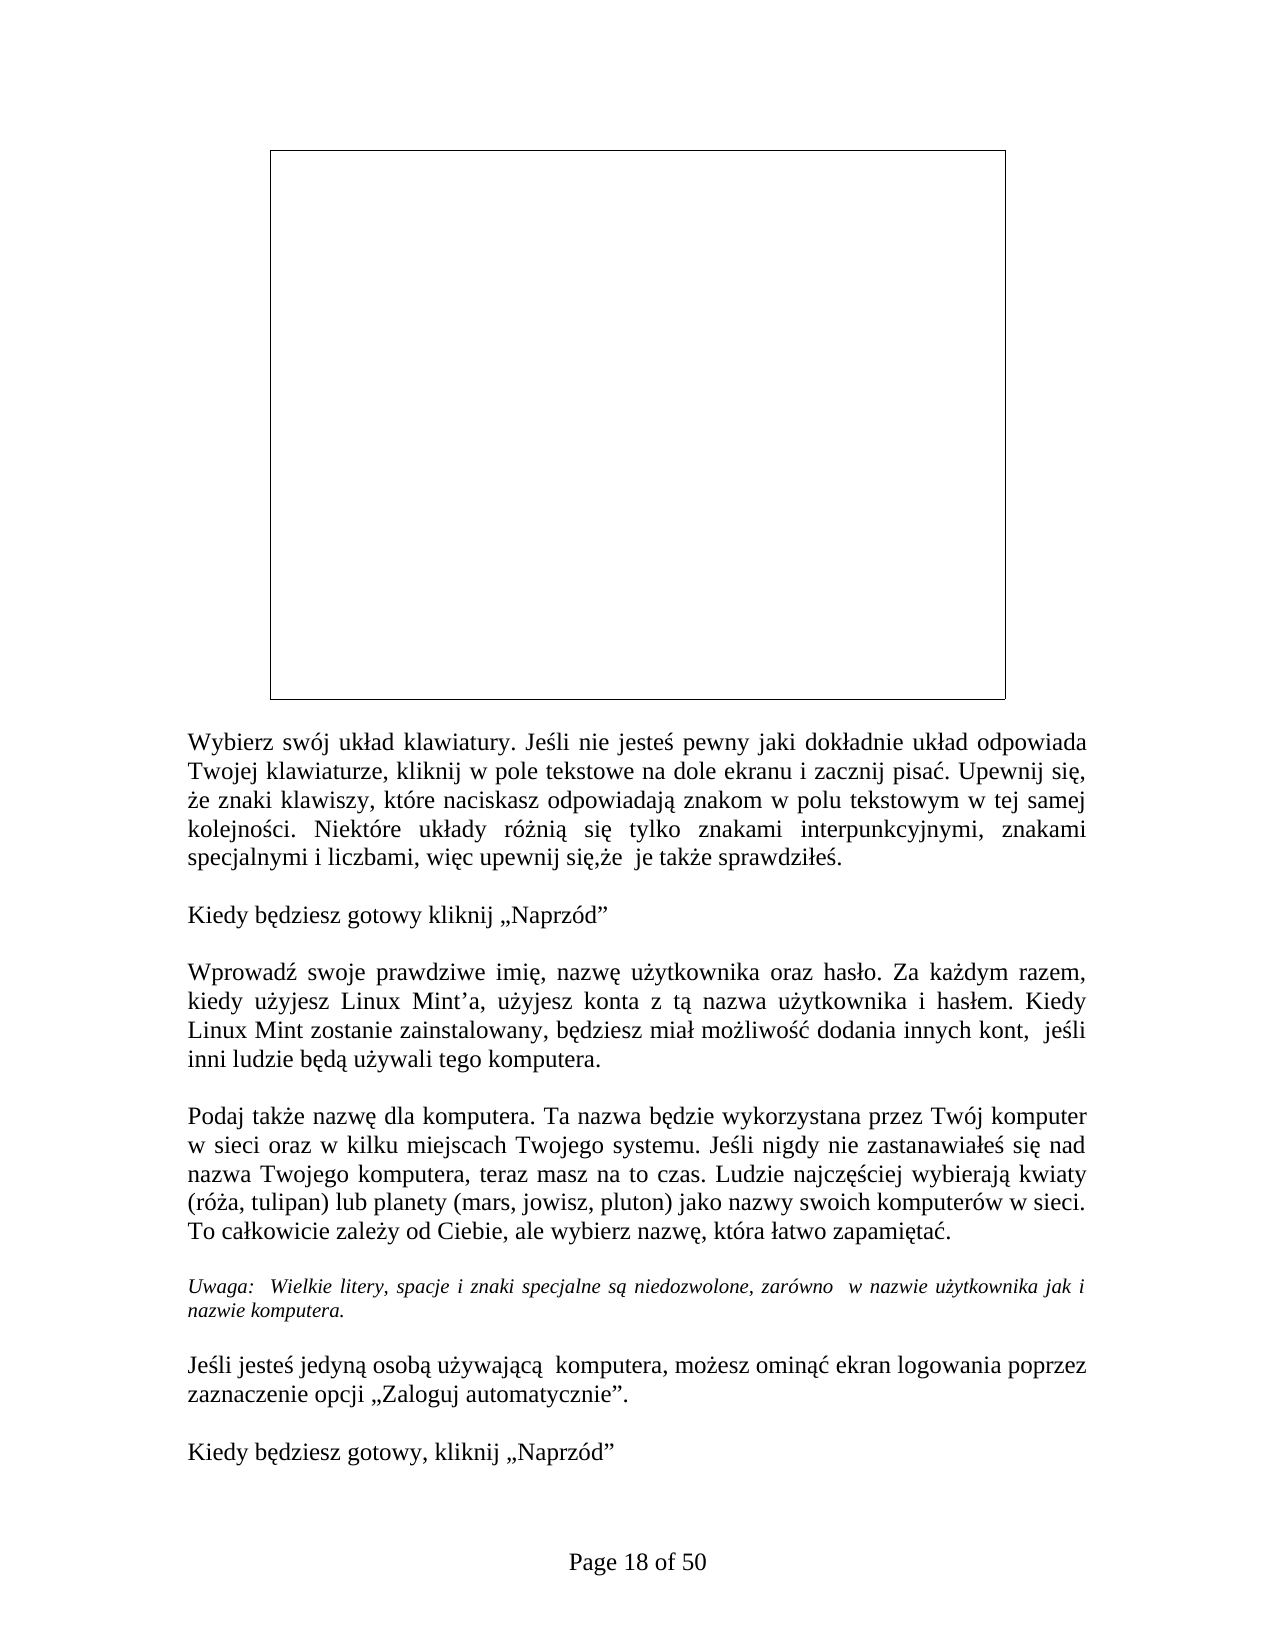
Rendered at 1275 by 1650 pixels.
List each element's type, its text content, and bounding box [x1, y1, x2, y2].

text Kiedy będziesz gotowy, kliknij „Naprzód” [187, 1437, 1087, 1466]
text Wprowadź swoje prawdziwe imię, nazwę użytkownika oraz hasło. Za każdym razem, kiedy użyjesz Linux Mint’a, użyjesz konta z tą nazwa użytkownika i hasłem. Kiedy Linux Mint zostanie zainstalowany, będziesz miał możliwość dodania innych kont, jeśli inni ludzie będą używali tego komputera. [187, 957, 1087, 1072]
text Kiedy będziesz gotowy kliknij „Naprzód” [187, 900, 1087, 929]
text Jeśli jesteś jedyną osobą używającą komputera, możesz ominąć ekran logowania poprzez zaznaczenie opcji „Zaloguj automatycznie”. [187, 1351, 1087, 1408]
text Uwaga: Wielkie litery, spacje i znaki specjalne są niedozwolone, zarówno w nazwie użytkownika jak i nazwie komputera. [187, 1274, 1087, 1322]
text Podaj także nazwę dla komputera. Ta nazwa będzie wykorzystana przez Twój komputer w sieci oraz w kilku miejscach Twojego systemu. Jeśli nigdy nie zastanawiałeś się nad nazwa Twojego komputera, teraz masz na to czas. Ludzie najczęściej wybierają kwiaty (róża, tulipan) lub planety (mars, jowisz, pluton) jako nazwy swoich komputerów w sieci. [187, 1101, 1087, 1216]
text To całkowicie zależy od Ciebie, ale wybierz nazwę, która łatwo zapamiętać. [187, 1216, 1087, 1245]
text Wybierz swój układ klawiatury. Jeśli nie jesteś pewny jaki dokładnie układ odpowiada Twojej klawiaturze, kliknij w pole tekstowe na dole ekranu i zacznij pisać. Upewnij się, że znaki klawiszy, które naciskasz odpowiadają znakom w polu tekstowym w tej samej kolejności. Niektóre układy różnią się tylko znakami interpunkcyjnymi, znakami specjalnymi i liczbami, więc upewnij się,że je także sprawdziłeś. [187, 727, 1087, 871]
